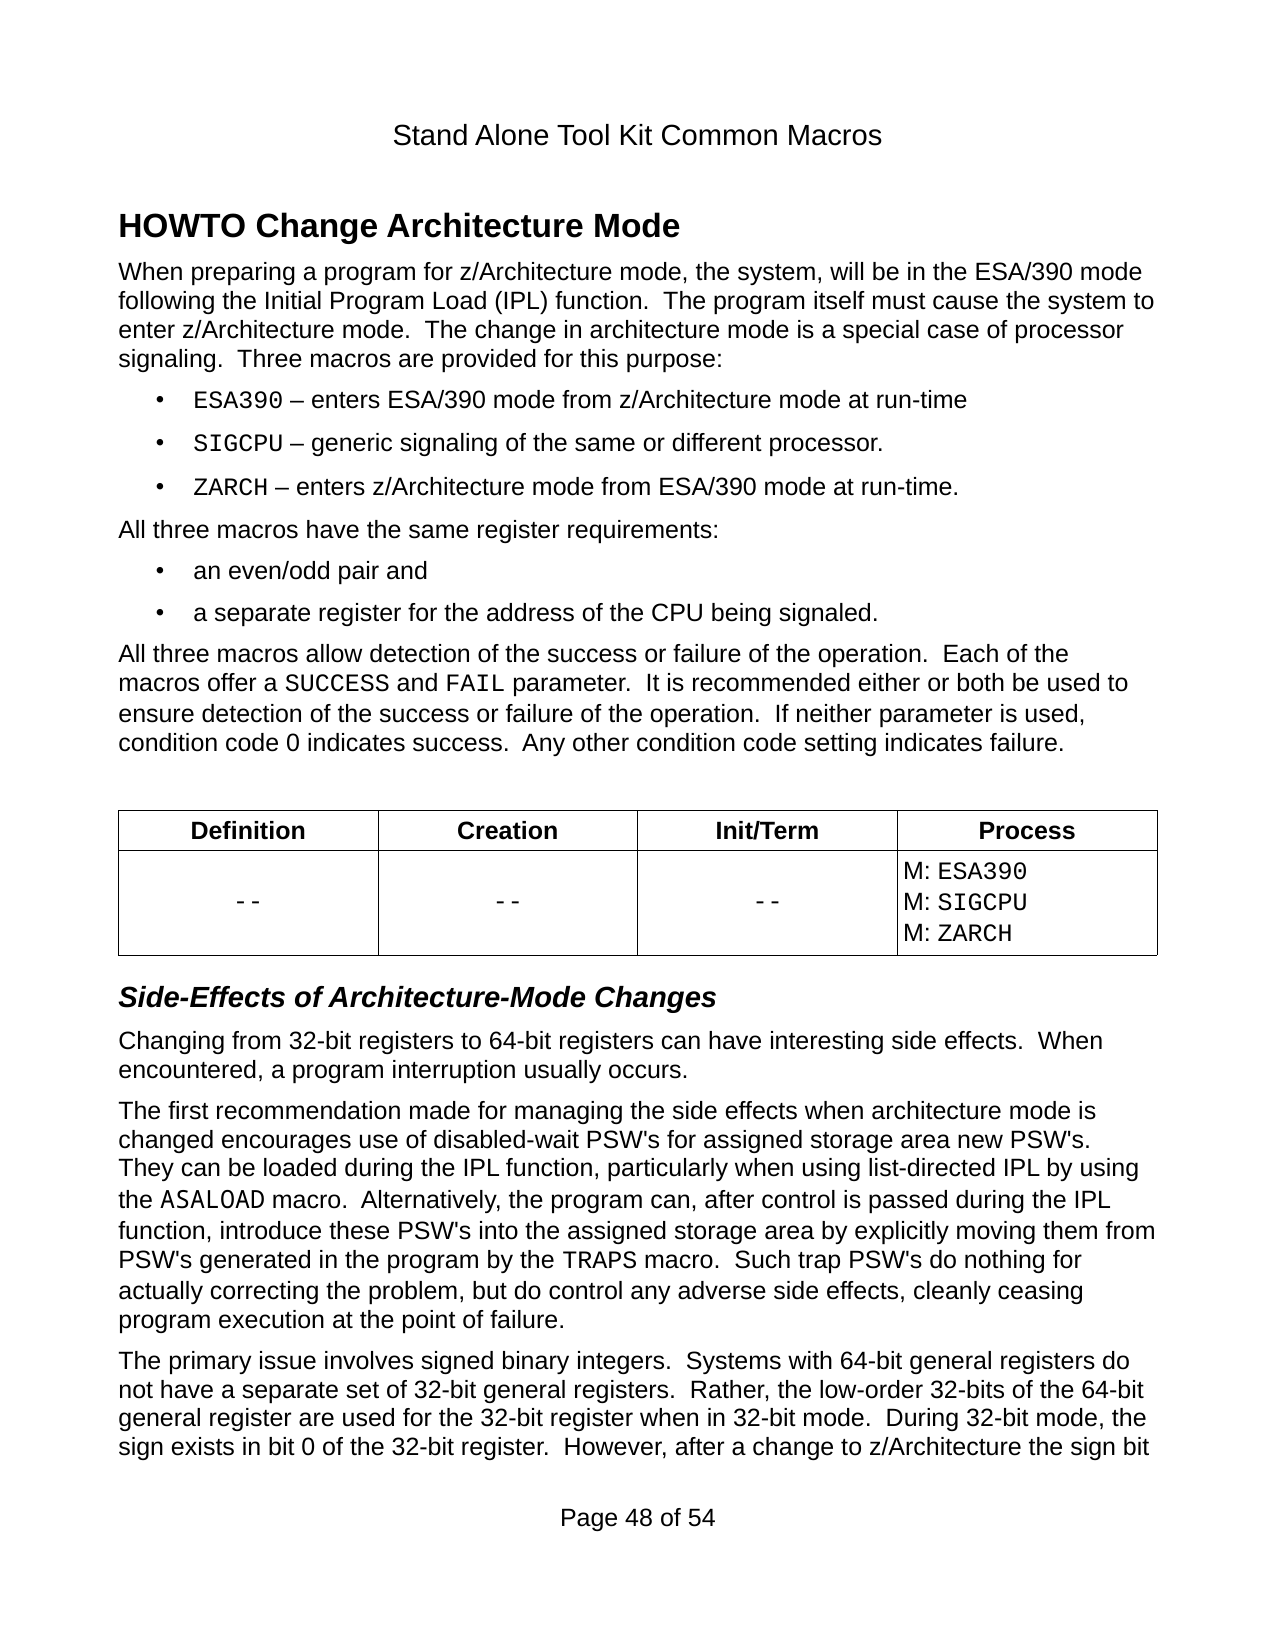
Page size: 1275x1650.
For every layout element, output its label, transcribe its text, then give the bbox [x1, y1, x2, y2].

text The primary issue involves signed binary integers. Systems with 64-bit general registers do not have a separate set of 32-bit general registers. Rather, the low-order 32-bits of the 64-bit general register are used for the 32-bit register when in 32-bit mode. During 32-bit mode, the sign exists in bit 0 of the 32-bit register. However, after a change to z/Architecture the sign bit [118, 1346, 1157, 1461]
table_header Creation [379, 811, 637, 850]
text When preparing a program for z/Architecture mode, the system, will be in the ESA/390 mode following the Initial Program Load (IPL) function. The program itself must cause the system to enter z/Architecture mode. The change in architecture mode is a special case of processor signaling. Three macros are provided for this purpose: [118, 257, 1157, 372]
table_header Init/Term [638, 811, 897, 850]
text Changing from 32-bit registers to 64-bit registers can have interesting side effects. When encountered, a program interruption usually occurs. [118, 1026, 1157, 1083]
list an even/odd pair and [156, 556, 1157, 585]
table_header Definition [119, 811, 378, 850]
table_cell -- [119, 851, 378, 955]
subtitle Side-Effects of Architecture-Mode Changes [118, 980, 1157, 1013]
list ESA390 – enters ESA/390 mode from z/Architecture mode at run-time [156, 385, 1157, 416]
list ZARCH – enters z/Architecture mode from ESA/390 mode at run-time. [156, 472, 1157, 503]
text The first recommendation made for managing the side effects when architecture mode is changed encourages use of disabled-wait PSW's for assigned storage area new PSW's. They can be loaded during the IPL function, particularly when using list-directed IPL by using the ASALOAD macro. Alternatively, the program can, after control is passed during the IPL function, introduce these PSW's into the assigned storage area by explicitly moving them from PSW's generated in the program by the TRAPS macro. Such trap PSW's do nothing for actually correcting the problem, but do control any adverse side effects, cleanly ceasing program execution at the point of failure. [118, 1096, 1157, 1333]
list SIGCPU – generic signaling of the same or different processor. [156, 428, 1157, 459]
subtitle HOWTO Change Architecture Mode [118, 206, 1157, 245]
table_cell -- [638, 851, 897, 955]
text All three macros allow detection of the success or failure of the operation. Each of the macros offer a SUCCESS and FAIL parameter. It is recommended either or both be used to ensure detection of the success or failure of the operation. If neither parameter is used, condition code 0 indicates success. Any other condition code setting indicates failure. [118, 639, 1157, 756]
list a separate register for the address of the CPU being signaled. [156, 598, 1157, 627]
table_cell -- [379, 851, 637, 955]
text All three macros have the same register requirements: [118, 515, 1157, 544]
table_header Process [898, 811, 1157, 850]
table_cell M: ESA390 M: SIGCPU M: ZARCH [898, 851, 1157, 955]
